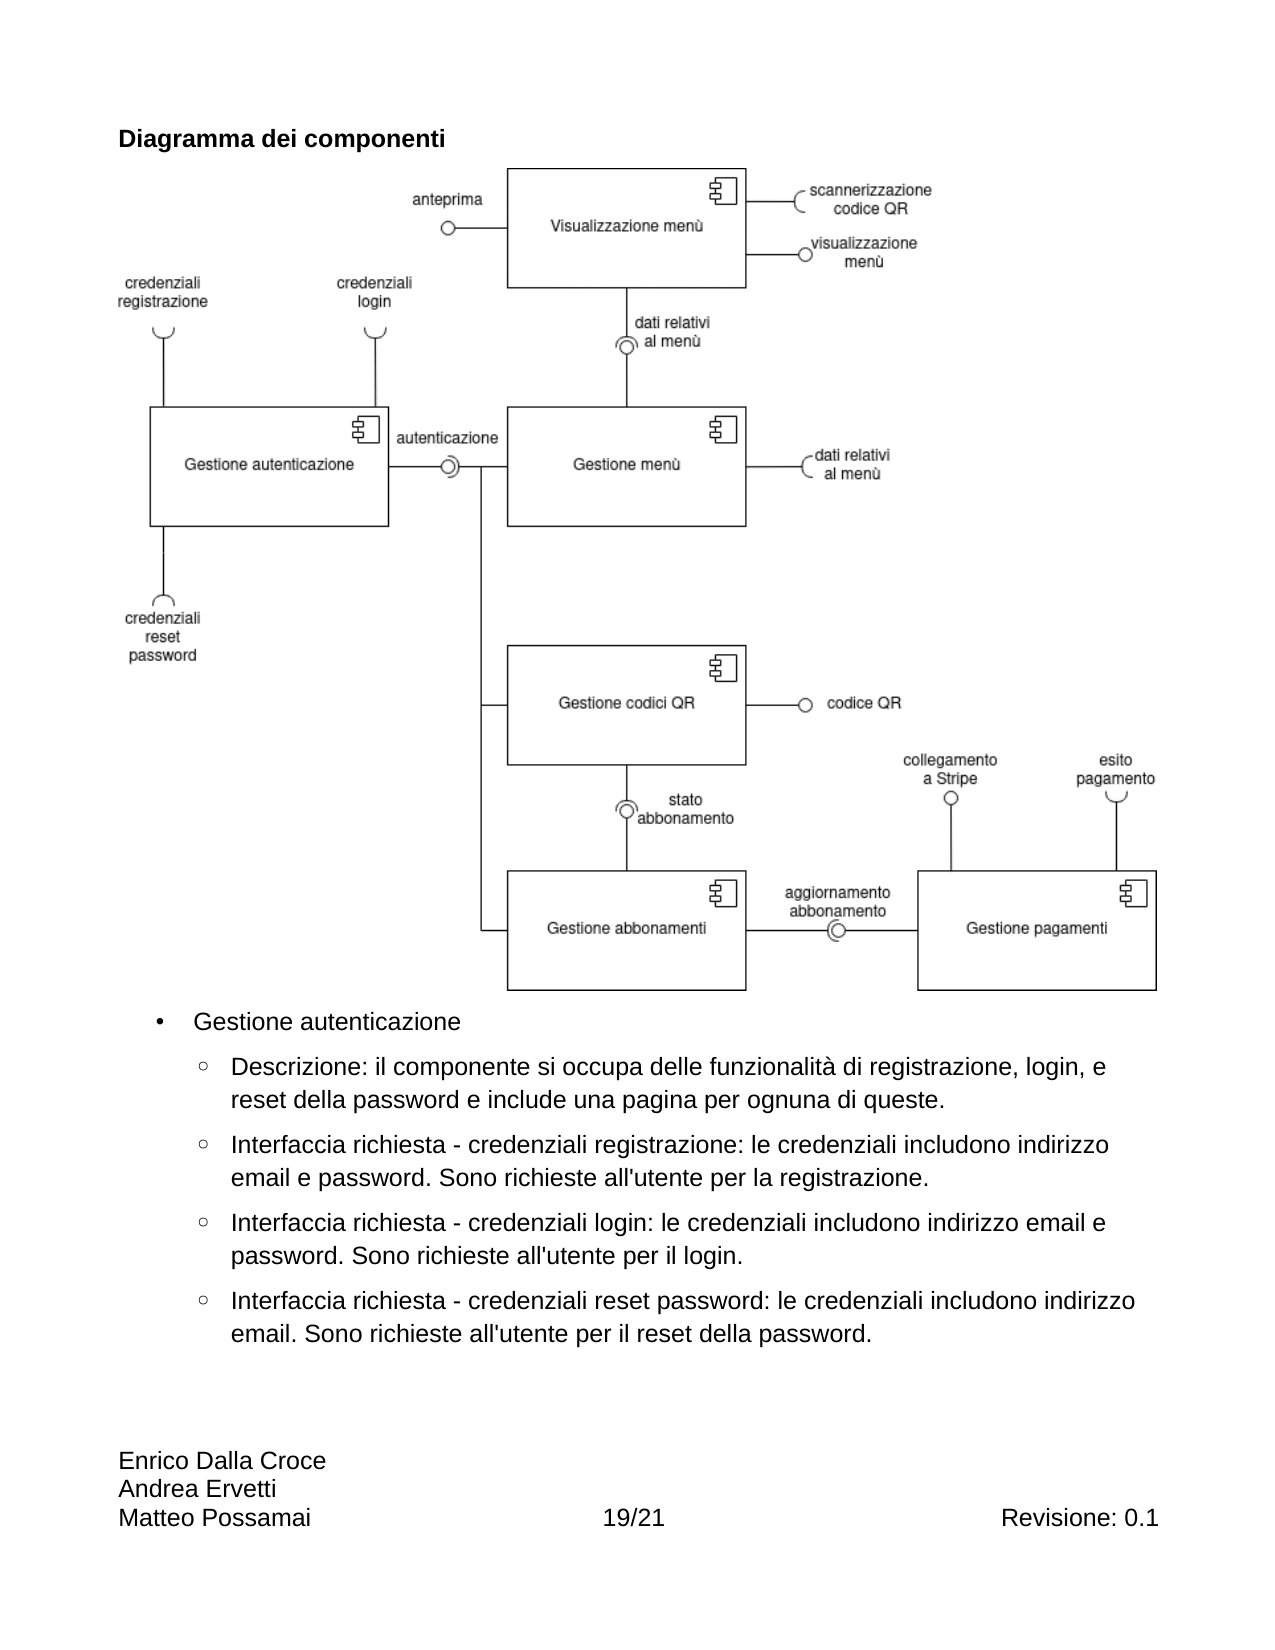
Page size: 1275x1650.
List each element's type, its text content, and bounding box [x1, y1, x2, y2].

list Interfaccia richiesta - credenziali reset password: le credenziali includono indirizzo email. Sono richieste all'utente per il reset della password. [193, 1286, 1157, 1348]
picture [118, 168, 1157, 991]
list Interfaccia richiesta - credenziali registrazione: le credenziali includono indirizzo email e password. Sono richieste all'utente per la registrazione. [193, 1130, 1157, 1192]
list Descrizione: il componente si occupa delle funzionalità di registrazione, login, e reset della password e include una pagina per ognuna di queste. [193, 1052, 1157, 1114]
list Gestione autenticazione [156, 1007, 1157, 1036]
list Interfaccia richiesta - credenziali login: le credenziali includono indirizzo email e password. Sono richieste all'utente per il login. [193, 1208, 1157, 1270]
text Diagramma dei componenti [118, 124, 1157, 153]
